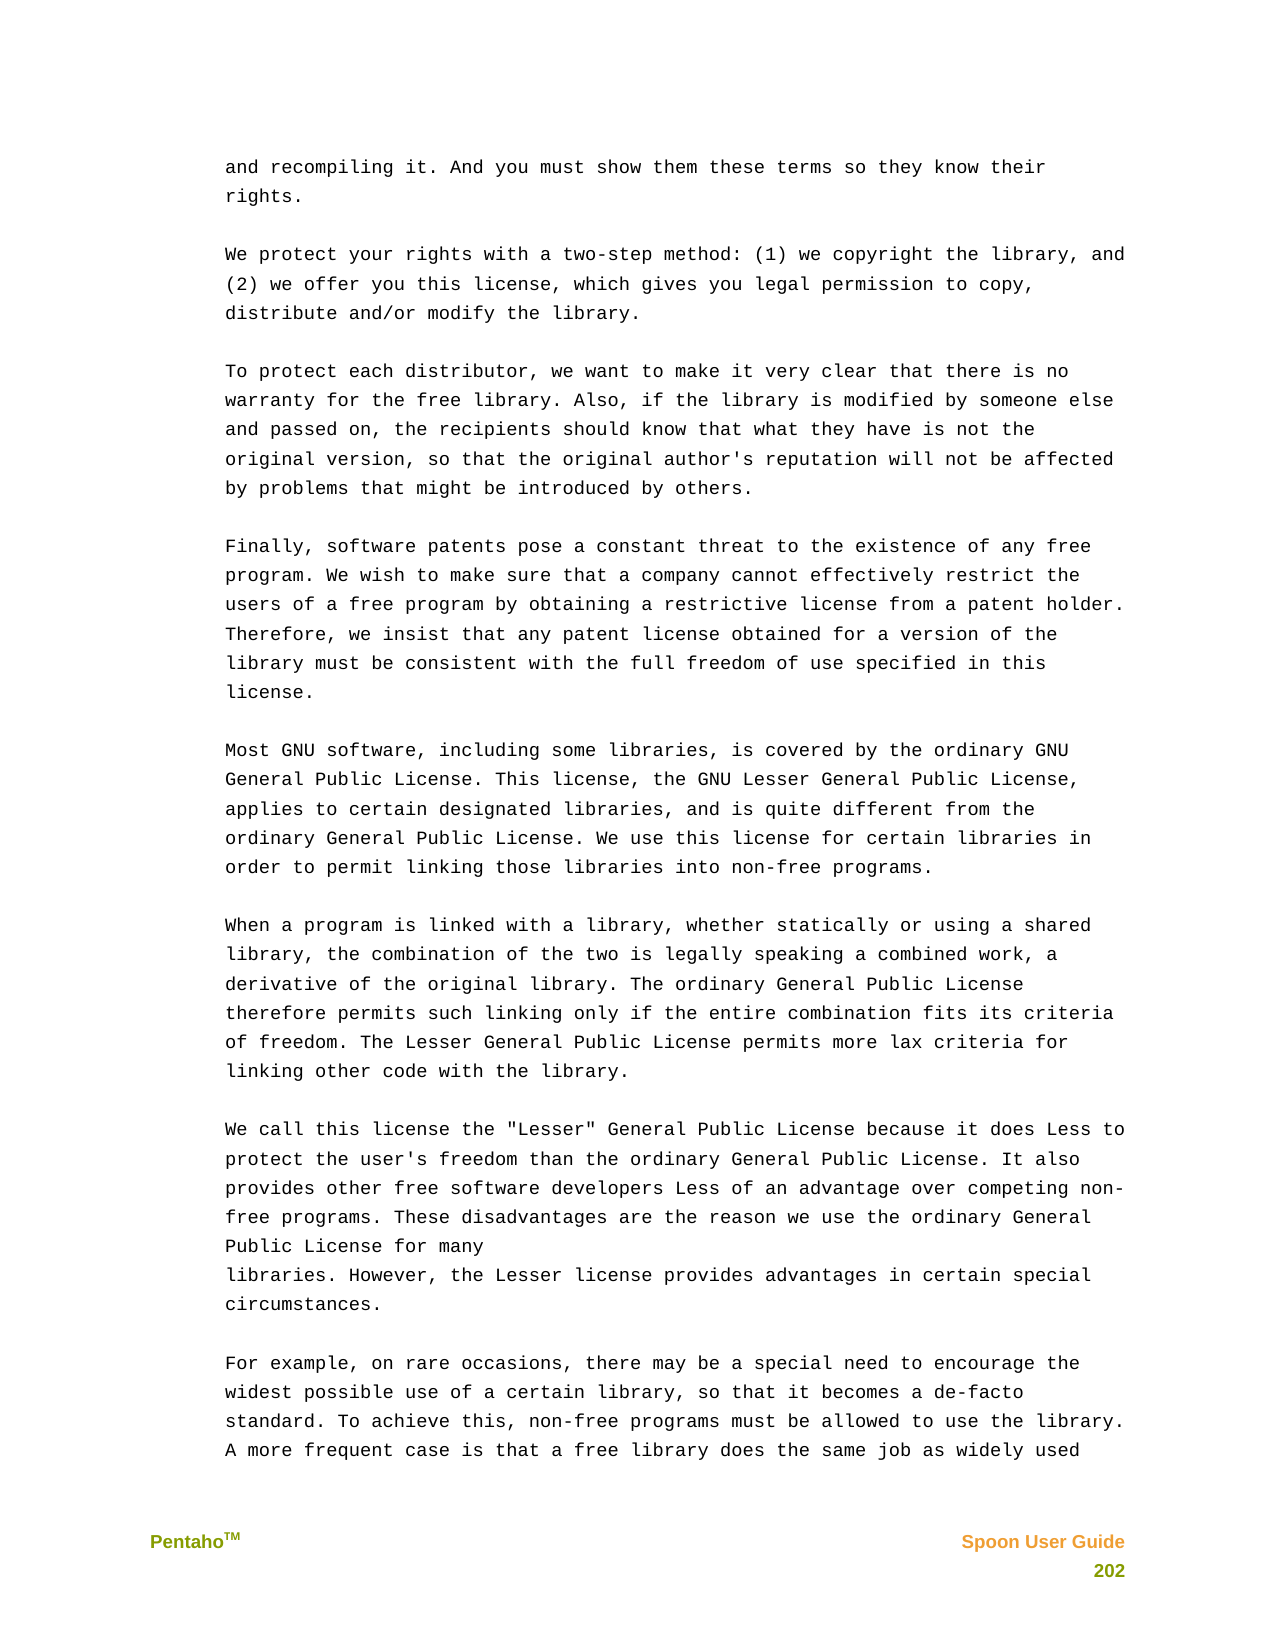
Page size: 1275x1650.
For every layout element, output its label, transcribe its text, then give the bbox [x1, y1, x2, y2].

text Most GNU software, including some libraries, is covered by the ordinary GNU General Public License. This license, the GNU Lesser General Public License, applies to certain designated libraries, and is quite different from the ordinary General Public License. We use this license for certain libraries in order to permit linking those libraries into non-free programs. [225, 733, 1125, 879]
text We call this license the "Lesser" General Public License because it does Less to protect the user's freedom than the ordinary General Public License. It also provides other free software developers Less of an advantage over competing non-free programs. These disadvantages are the reason we use the ordinary General Public License for many [225, 1112, 1125, 1258]
text When a program is linked with a library, whether statically or using a shared library, the combination of the two is legally speaking a combined work, a derivative of the original library. The ordinary General Public License therefore permits such linking only if the entire combination fits its criteria of freedom. The Lesser General Public License permits more lax criteria for linking other code with the library. [225, 908, 1125, 1083]
text We protect your rights with a two-step method: (1) we copyright the library, and (2) we offer you this license, which gives you legal permission to copy, distribute and/or modify the library. [225, 237, 1125, 325]
text For example, on rare occasions, there may be a special need to encourage the widest possible use of a certain library, so that it becomes a de-facto standard. To achieve this, non-free programs must be allowed to use the library. A more frequent case is that a free library does the same job as widely used [225, 1346, 1125, 1462]
text To protect each distributor, we want to make it very clear that there is no warranty for the free library. Also, if the library is modified by someone else and passed on, the recipients should know that what they have is not the original version, so that the original author's reputation will not be affected by problems that might be introduced by others. [225, 354, 1125, 500]
text Finally, software patents pose a constant threat to the existence of any free program. We wish to make sure that a company cannot effectively restrict the users of a free program by obtaining a restrictive license from a patent holder. Therefore, we insist that any patent license obtained for a version of the library must be consistent with the full freedom of use specified in this license. [225, 529, 1125, 704]
text libraries. However, the Lesser license provides advantages in certain special circumstances. [225, 1258, 1125, 1317]
text and recompiling it. And you must show them these terms so they know their rights. [225, 150, 1125, 208]
